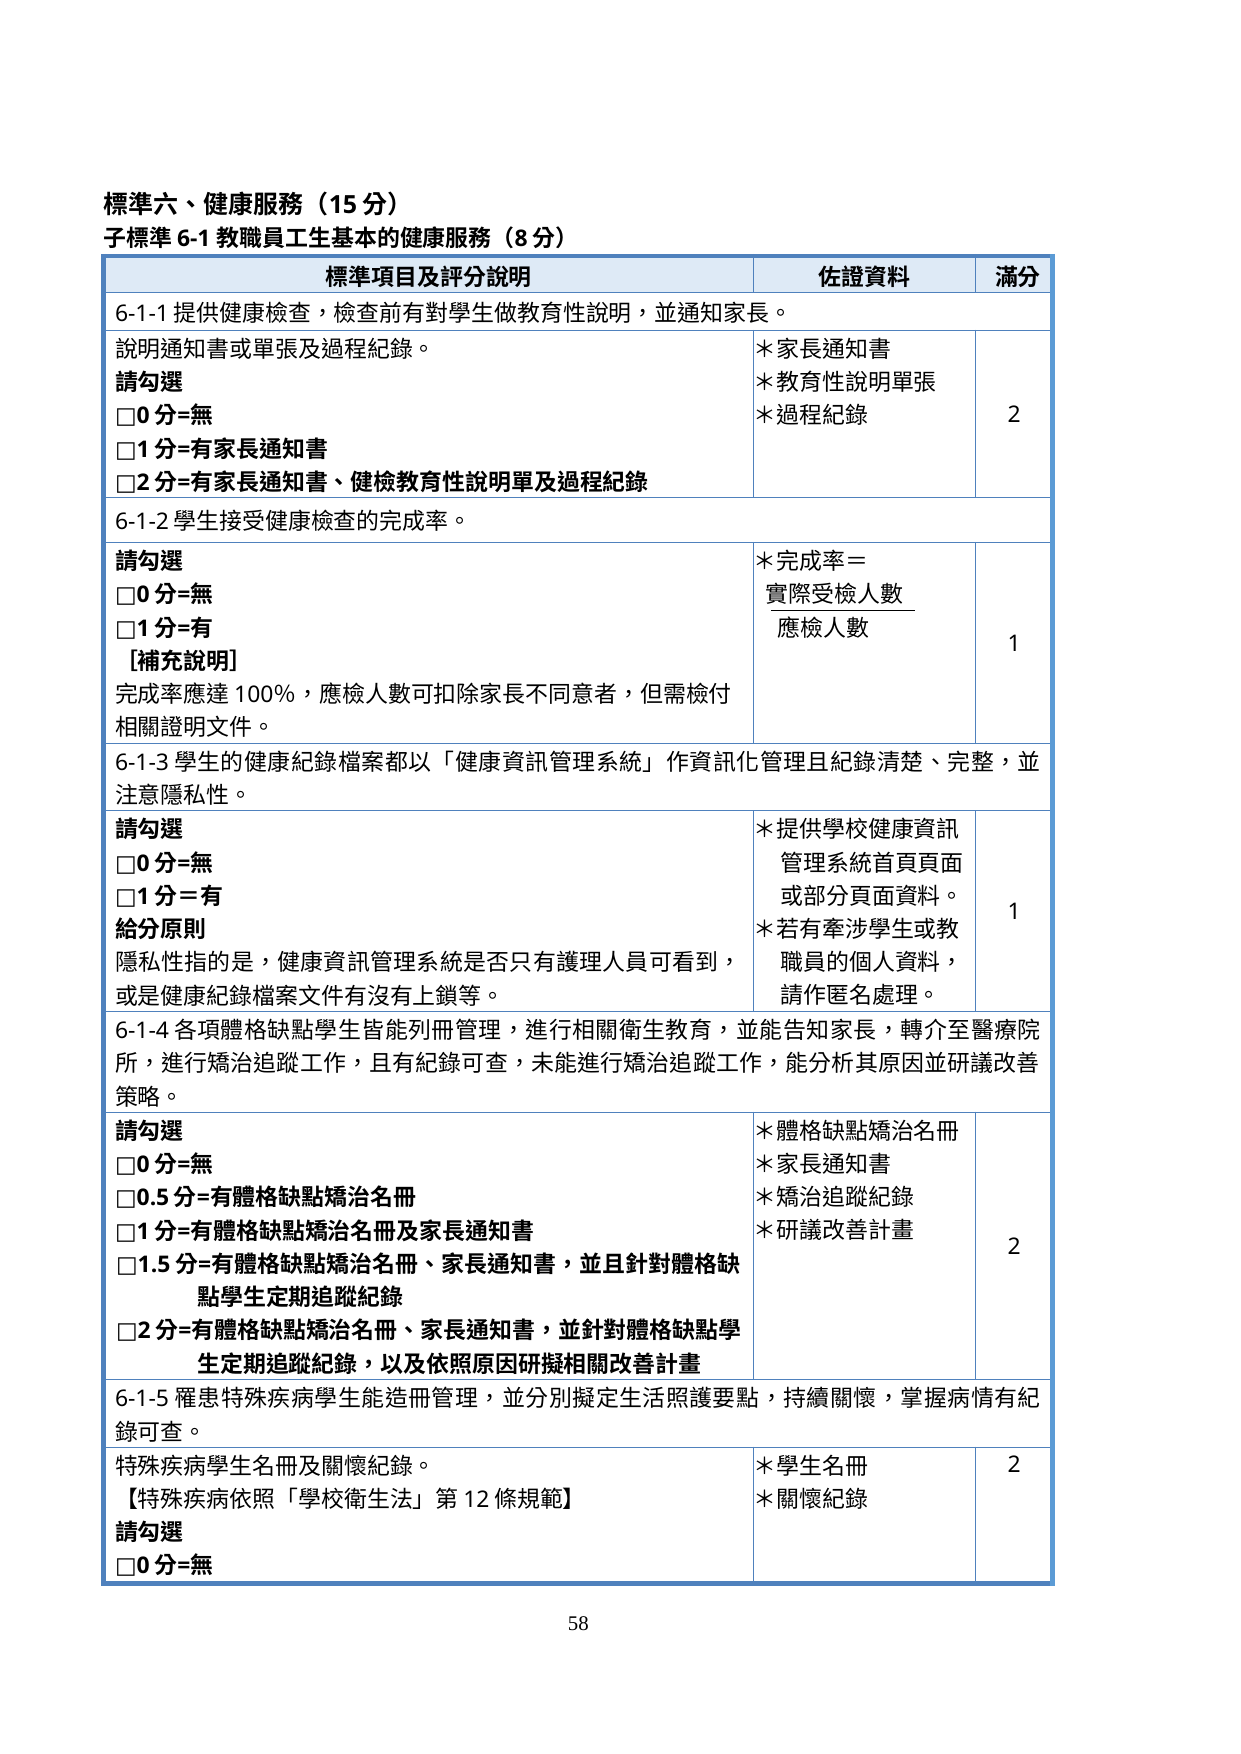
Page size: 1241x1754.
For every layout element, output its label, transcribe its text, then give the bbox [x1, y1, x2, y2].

table_cell 6-1-5罹患特殊疾病學生能造冊管理，並分別擬定生活照護要點，持續關懷，掌握病情有紀錄可查。 [106, 1380, 1050, 1447]
table_cell ＊完成率＝ 實際受檢人數 應檢人數 [754, 543, 975, 742]
table_header 滿分 [976, 258, 1050, 292]
table_cell ＊學生名冊 ＊關懷紀錄 [754, 1448, 975, 1581]
table_cell 2 [976, 1113, 1050, 1379]
table_cell 6-1-2學生接受健康檢查的完成率。 [106, 498, 1050, 542]
table_cell 1 [976, 543, 1050, 742]
table_cell 請勾選 □0分=無 □1分=有 ［補充說明］ 完成率應達100％，應檢人數可扣除家長不同意者，但需檢付相關證明文件。 [106, 543, 753, 742]
table_cell ＊提供學校健康資訊管理系統首頁頁面或部分頁面資料。 ＊若有牽涉學生或教職員的個人資料，請作匿名處理。 [754, 811, 975, 1011]
table_cell 6-1-4各項體格缺點學生皆能列冊管理，進行相關衛生教育，並能告知家長，轉介至醫療院所，進行矯治追蹤工作，且有紀錄可查，未能進行矯治追蹤工作，能分析其原因並研議改善策略。 [106, 1012, 1050, 1112]
table_cell 2 [976, 331, 1050, 497]
text 標準六、健康服務（15分） [103, 184, 1053, 220]
text 子標準6-1 教職員工生基本的健康服務（8分） [103, 220, 1053, 254]
table_cell 請勾選 □0分=無 □0.5分=有體格缺點矯治名冊 □1分=有體格缺點矯治名冊及家長通知書 □1.5分=有體格缺點矯治名冊、家長通知書，並且針對體格缺點學生定期追蹤紀錄 □2分=有體格缺點矯治名冊、家長通知書，並針對體格缺點學生定期追蹤紀錄，以及依照原因研擬相關改善計畫 [106, 1113, 753, 1379]
table_cell 請勾選 □0分=無 □1分＝有 給分原則 隱私性指的是，健康資訊管理系統是否只有護理人員可看到，或是健康紀錄檔案文件有沒有上鎖等。 [106, 811, 753, 1011]
table_cell 2 [976, 1448, 1050, 1581]
table_cell 特殊疾病學生名冊及關懷紀錄。 【特殊疾病依照「學校衛生法」第12條規範】 請勾選 □0分=無 [106, 1448, 753, 1581]
table_cell ＊體格缺點矯治名冊 ＊家長通知書 ＊矯治追蹤紀錄 ＊研議改善計畫 [754, 1113, 975, 1379]
table_cell 1 [976, 811, 1050, 1011]
table_cell 6-1-1提供健康檢查，檢查前有對學生做教育性說明，並通知家長。 [106, 293, 1050, 329]
table_cell 說明通知書或單張及過程紀錄。 請勾選 □0分=無 □1分=有家長通知書 □2分=有家長通知書、健檢教育性說明單及過程紀錄 [106, 331, 753, 497]
table_cell ＊家長通知書 ＊教育性說明單張 ＊過程紀錄 [754, 331, 975, 497]
table_cell 6-1-3學生的健康紀錄檔案都以「健康資訊管理系統」作資訊化管理且紀錄清楚、完整，並注意隱私性。 [106, 744, 1050, 810]
table_header 標準項目及評分說明 [106, 258, 753, 292]
table_header 佐證資料 [754, 258, 975, 292]
